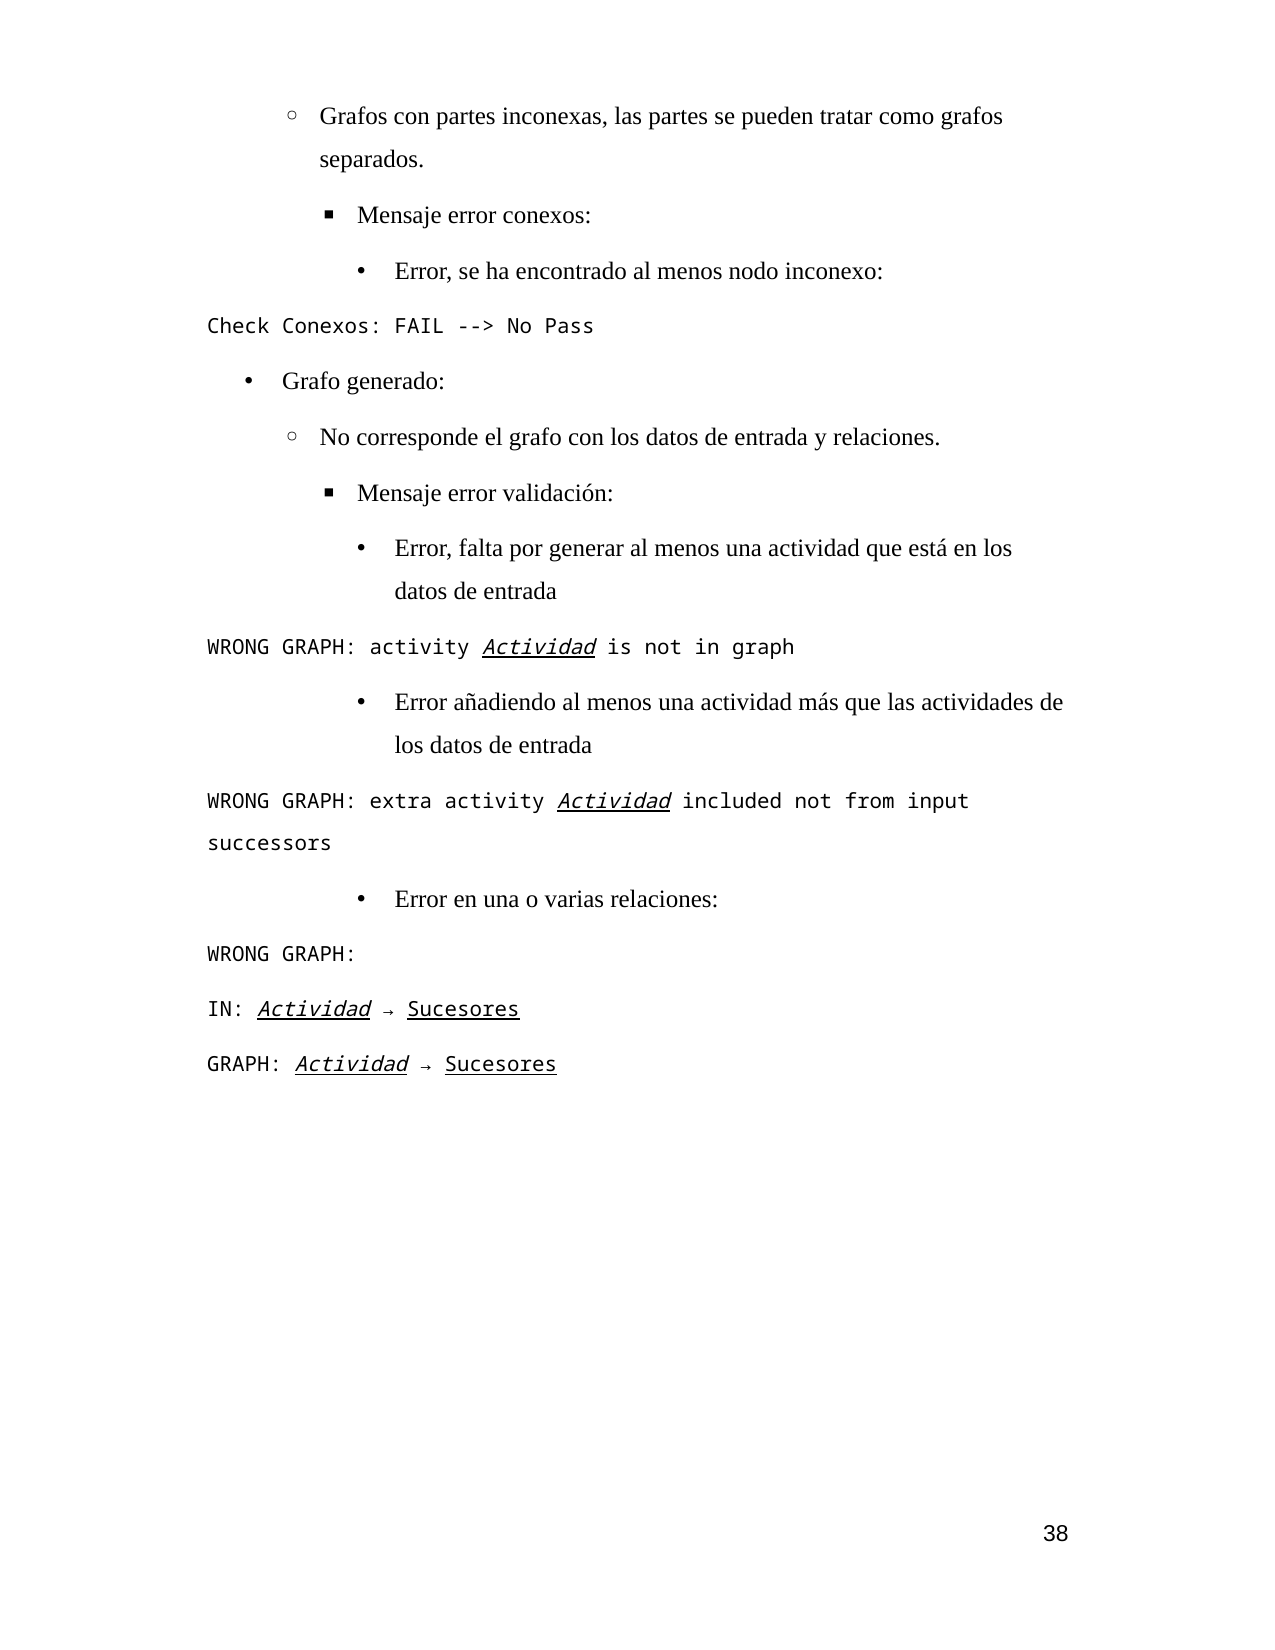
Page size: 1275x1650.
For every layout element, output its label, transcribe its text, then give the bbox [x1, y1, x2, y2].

list Mensaje error validación: [319, 478, 1068, 506]
list No corresponde el grafo con los datos de entrada y relaciones. [282, 422, 1068, 451]
list Grafo generado: [244, 366, 1068, 395]
text WRONG GRAPH: extra activity Actividad included not from input successors [207, 786, 1068, 857]
list Error añadiendo al menos una actividad más que las actividades de los datos de entrada [357, 687, 1068, 759]
list Grafos con partes inconexas, las partes se pueden tratar como grafos separados. [282, 101, 1068, 173]
text Check Conexos: FAIL --> No Pass [207, 311, 1068, 340]
list Error, falta por generar al menos una actividad que está en los datos de entrada [357, 533, 1068, 605]
text WRONG GRAPH: activity Actividad is not in graph [207, 632, 1068, 661]
list Error en una o varias relaciones: [357, 884, 1068, 912]
text GRAPH: Actividad → Sucesores [207, 1049, 1068, 1078]
list Error, se ha encontrado al menos nodo inconexo: [357, 256, 1068, 284]
text IN: Actividad → Sucesores [207, 994, 1068, 1023]
text WRONG GRAPH: [207, 939, 1068, 968]
list Mensaje error conexos: [319, 200, 1068, 229]
